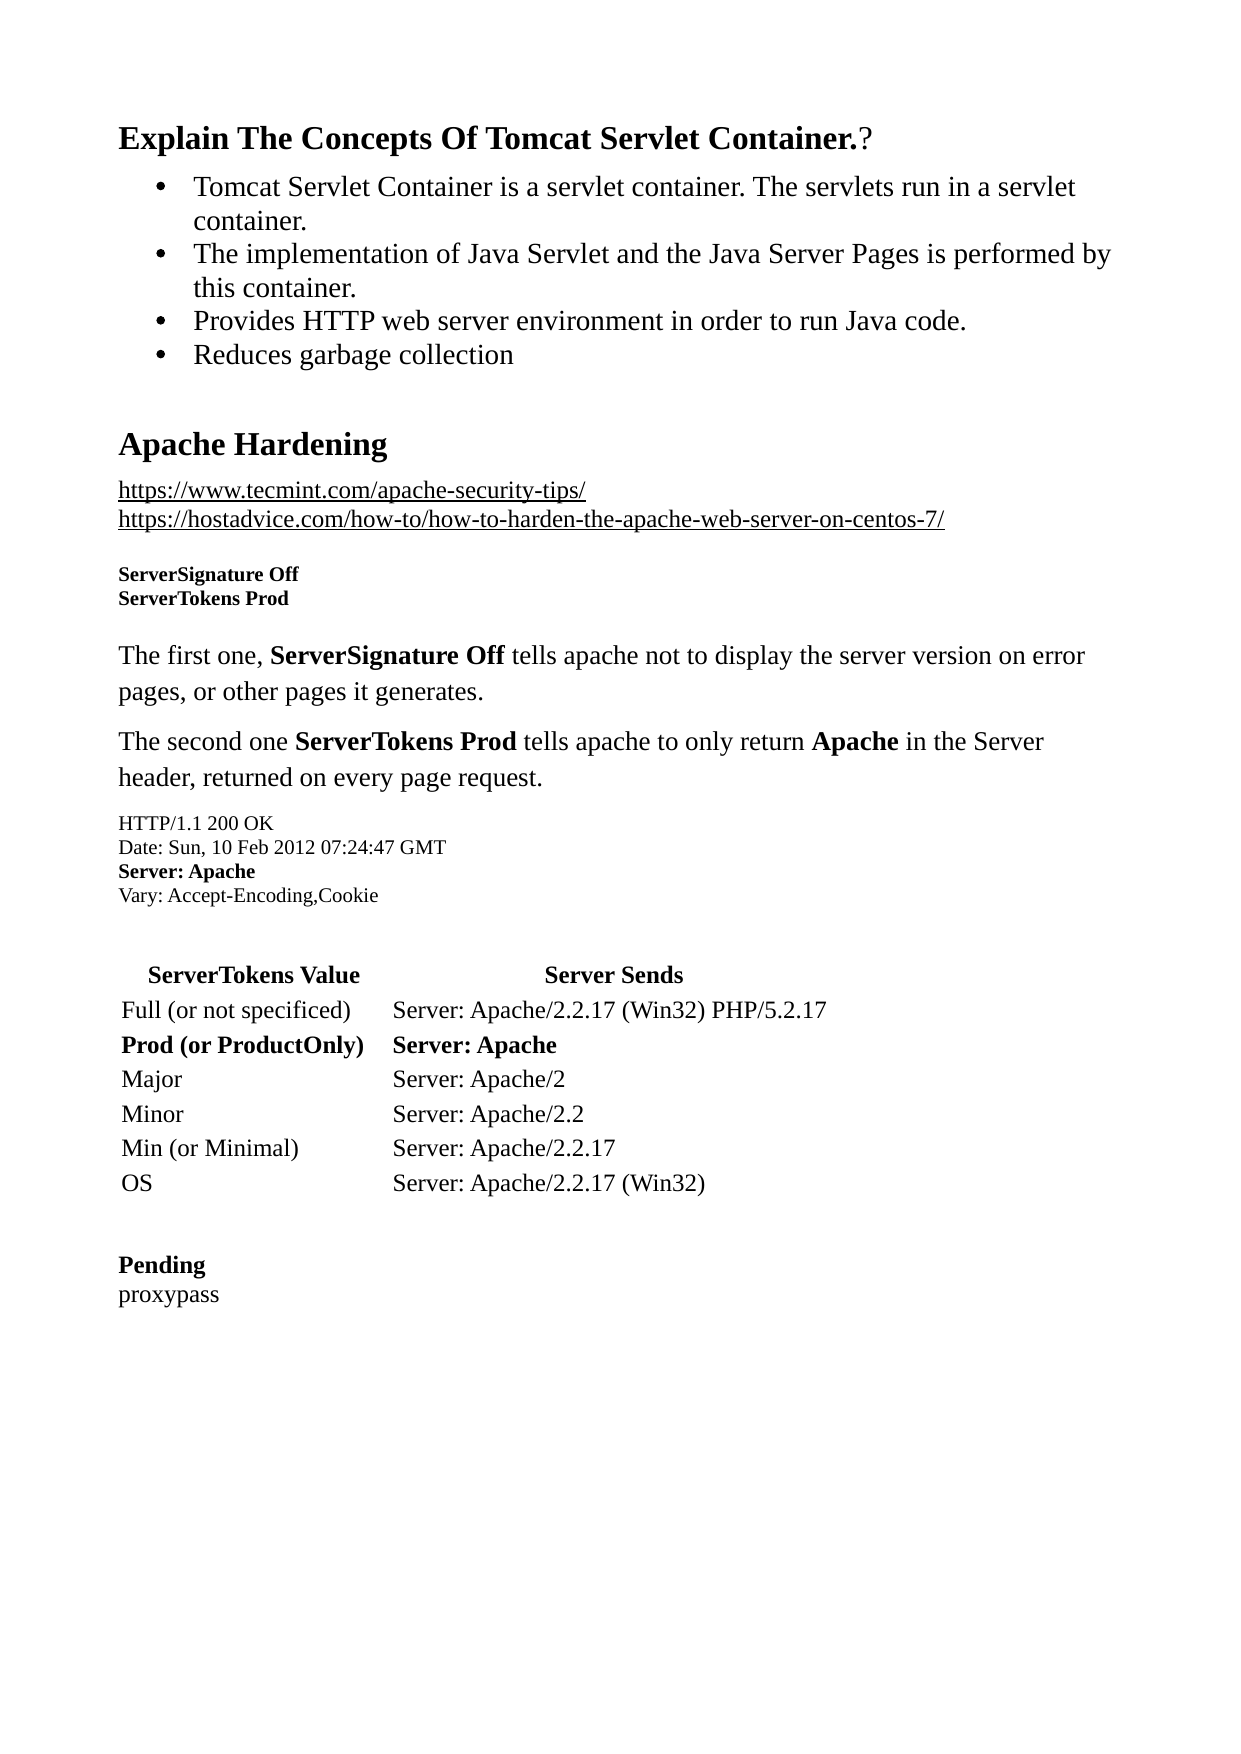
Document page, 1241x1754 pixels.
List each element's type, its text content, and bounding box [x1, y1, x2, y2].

table_cell Min (or Minimal) [118, 1131, 389, 1165]
text ServerSignature Off [118, 561, 1122, 586]
table_cell Server: Apache/2.2.17 (Win32) [390, 1165, 838, 1200]
table_header Server Sends [390, 958, 838, 992]
list Reduces garbage collection [156, 337, 1122, 371]
text Date: Sun, 10 Feb 2012 07:24:47 GMT [118, 835, 1122, 859]
text ServerTokens Prod [118, 586, 1122, 609]
table_cell Server: Apache [390, 1027, 838, 1061]
text Server: Apache [118, 859, 1122, 883]
text Pending [118, 1250, 1122, 1279]
list Provides HTTP web server environment in order to run Java code. [156, 303, 1122, 337]
list The implementation of Java Servlet and the Java Server Pages is performed by this container. [156, 236, 1122, 303]
text https://hostadvice.com/how-to/how-to-harden-the-apache-web-server-on-centos-7/ [118, 504, 1122, 533]
table_header ServerTokens Value [118, 958, 389, 992]
table_cell Prod (or ProductOnly) [118, 1027, 389, 1061]
subtitle Explain The Concepts Of Tomcat Servlet Container.? [118, 118, 1122, 156]
table_cell OS [118, 1165, 389, 1200]
table_cell Server: Apache/2.2 [390, 1096, 838, 1131]
text https://www.tecmint.com/apache-security-tips/ [118, 475, 1122, 504]
table_cell Major [118, 1061, 389, 1096]
table_cell Full (or not specificed) [118, 992, 389, 1027]
table_cell Server: Apache/2.2.17 [390, 1131, 838, 1165]
text proxypass [118, 1279, 1122, 1308]
table_cell Minor [118, 1096, 389, 1131]
text The first one, ServerSignature Off tells apache not to display the server version on error pages, or other pages it generates. [118, 639, 1122, 706]
table_cell Server: Apache/2.2.17 (Win32) PHP/5.2.17 [390, 992, 838, 1027]
subtitle Apache Hardening [118, 424, 1122, 463]
text HTTP/1.1 200 OK [118, 811, 1122, 835]
list Tomcat Servlet Container is a servlet container. The servlets run in a servlet container. [156, 169, 1122, 236]
text The second one ServerTokens Prod tells apache to only return Apache in the Server header, returned on every page request. [118, 725, 1122, 792]
text Vary: Accept-Encoding,Cookie [118, 883, 1122, 907]
table_cell Server: Apache/2 [390, 1061, 838, 1096]
